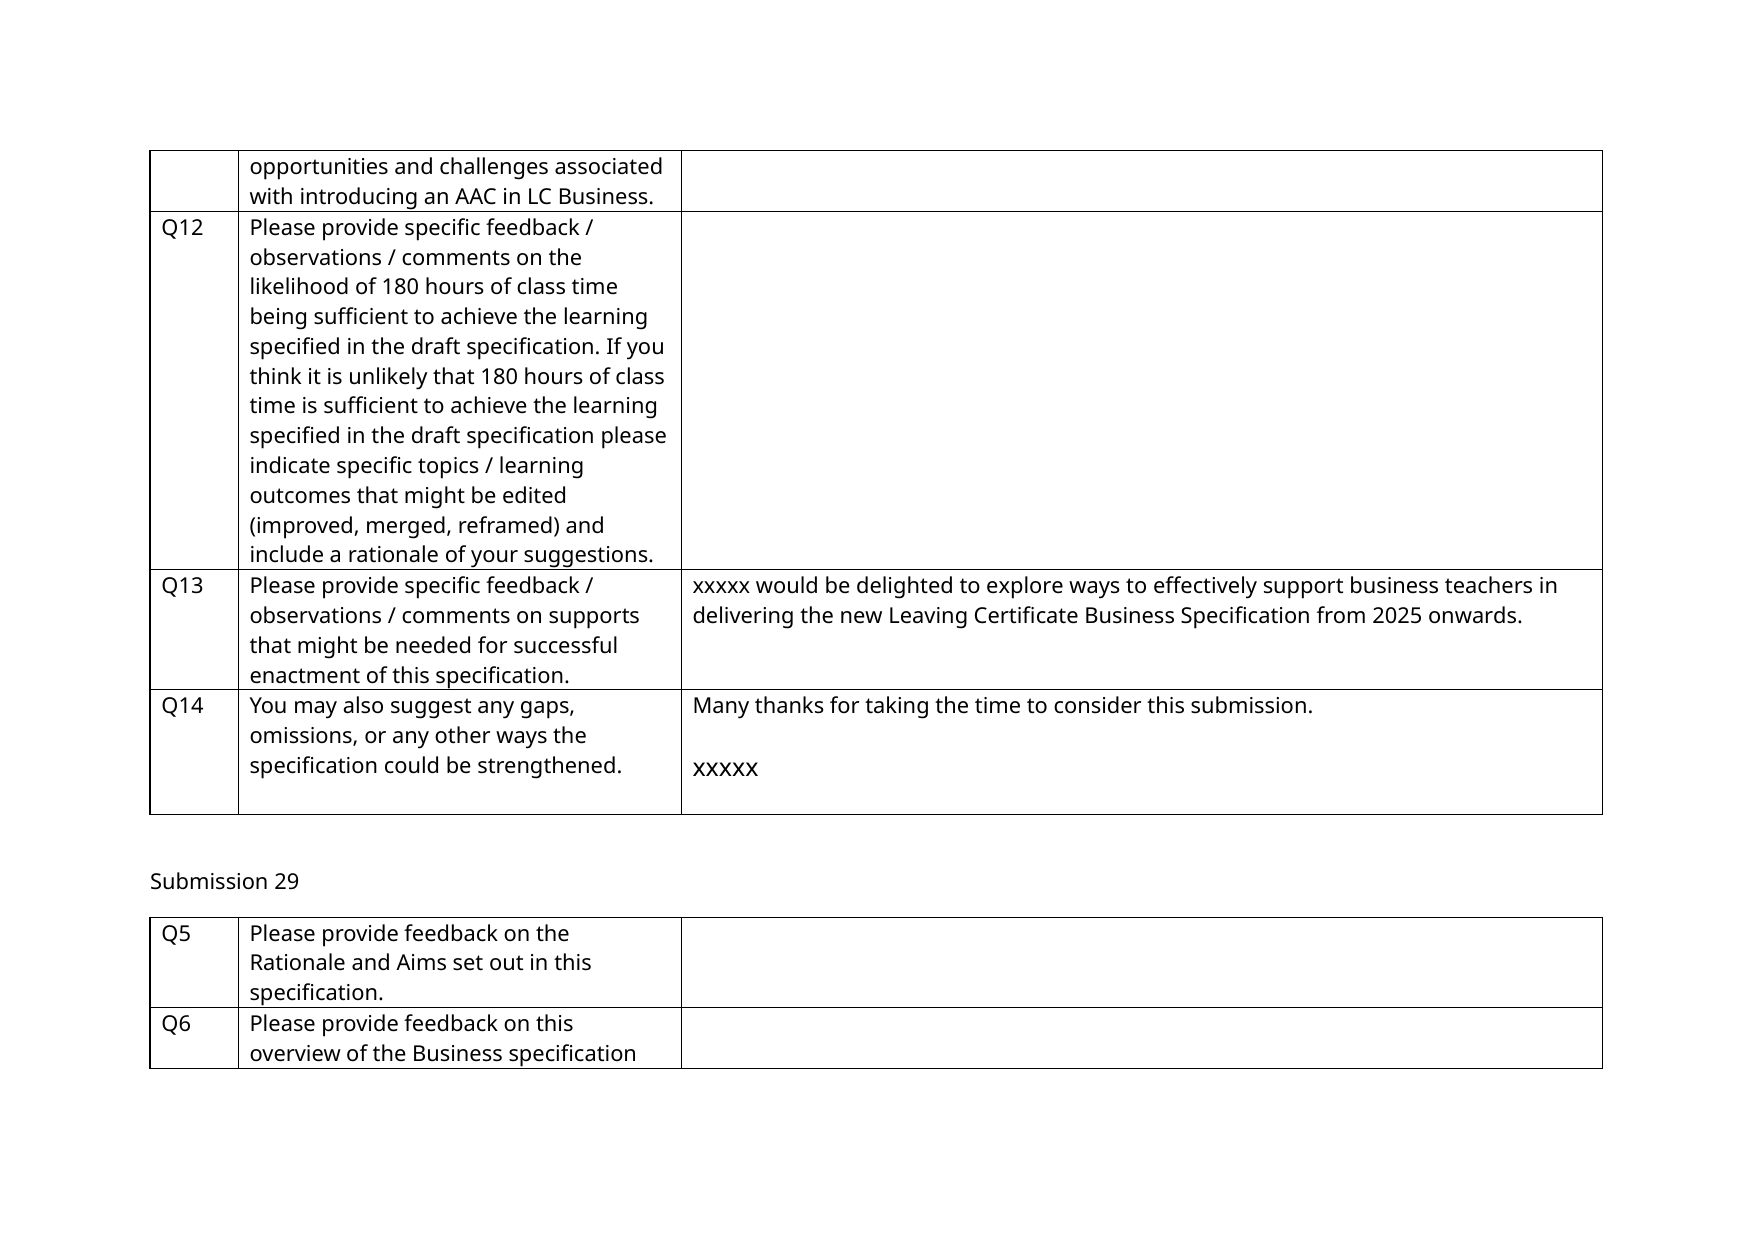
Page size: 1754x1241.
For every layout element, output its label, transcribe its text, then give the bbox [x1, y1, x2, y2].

table_cell [682, 212, 1602, 569]
table_cell [682, 1008, 1602, 1068]
table_header Please provide feedback on the Rationale and Aims set out in this specification. [239, 918, 681, 1007]
table_cell Please provide specific feedback / observations / comments on the likelihood of 180 hours of class time being sufficient to achieve the learning specified in the draft specification. If you think it is unlikely that 180 hours of class time is sufficient to achieve the learning specified in the draft specification please indicate specific topics / learning outcomes that might be edited (improved, merged, reframed) and include a rationale of your suggestions. [239, 212, 681, 569]
table_cell Q13 [151, 570, 238, 689]
table_header [682, 918, 1602, 1007]
table_cell xxxxx would be delighted to explore ways to effectively support business teachers in delivering the new Leaving Certificate Business Specification from 2025 onwards. [682, 570, 1602, 689]
table_cell Many thanks for taking the time to consider this submission. xxxxx [682, 690, 1602, 814]
table_cell Please provide specific feedback / observations / comments on supports that might be needed for successful enactment of this specification. [239, 570, 681, 689]
table_cell Q14 [151, 690, 238, 814]
table_header Q5 [151, 918, 238, 1007]
table_cell [682, 151, 1602, 211]
table_cell Please provide feedback on this overview of the Business specification [239, 1008, 681, 1068]
text Submission 29 [150, 866, 1604, 896]
table_cell [151, 151, 238, 211]
table_cell You may also suggest any gaps, omissions, or any other ways the specification could be strengthened. [239, 690, 681, 814]
table_cell Q6 [151, 1008, 238, 1068]
table_cell opportunities and challenges associated with introducing an AAC in LC Business. [239, 151, 681, 211]
table_cell Q12 [151, 212, 238, 569]
